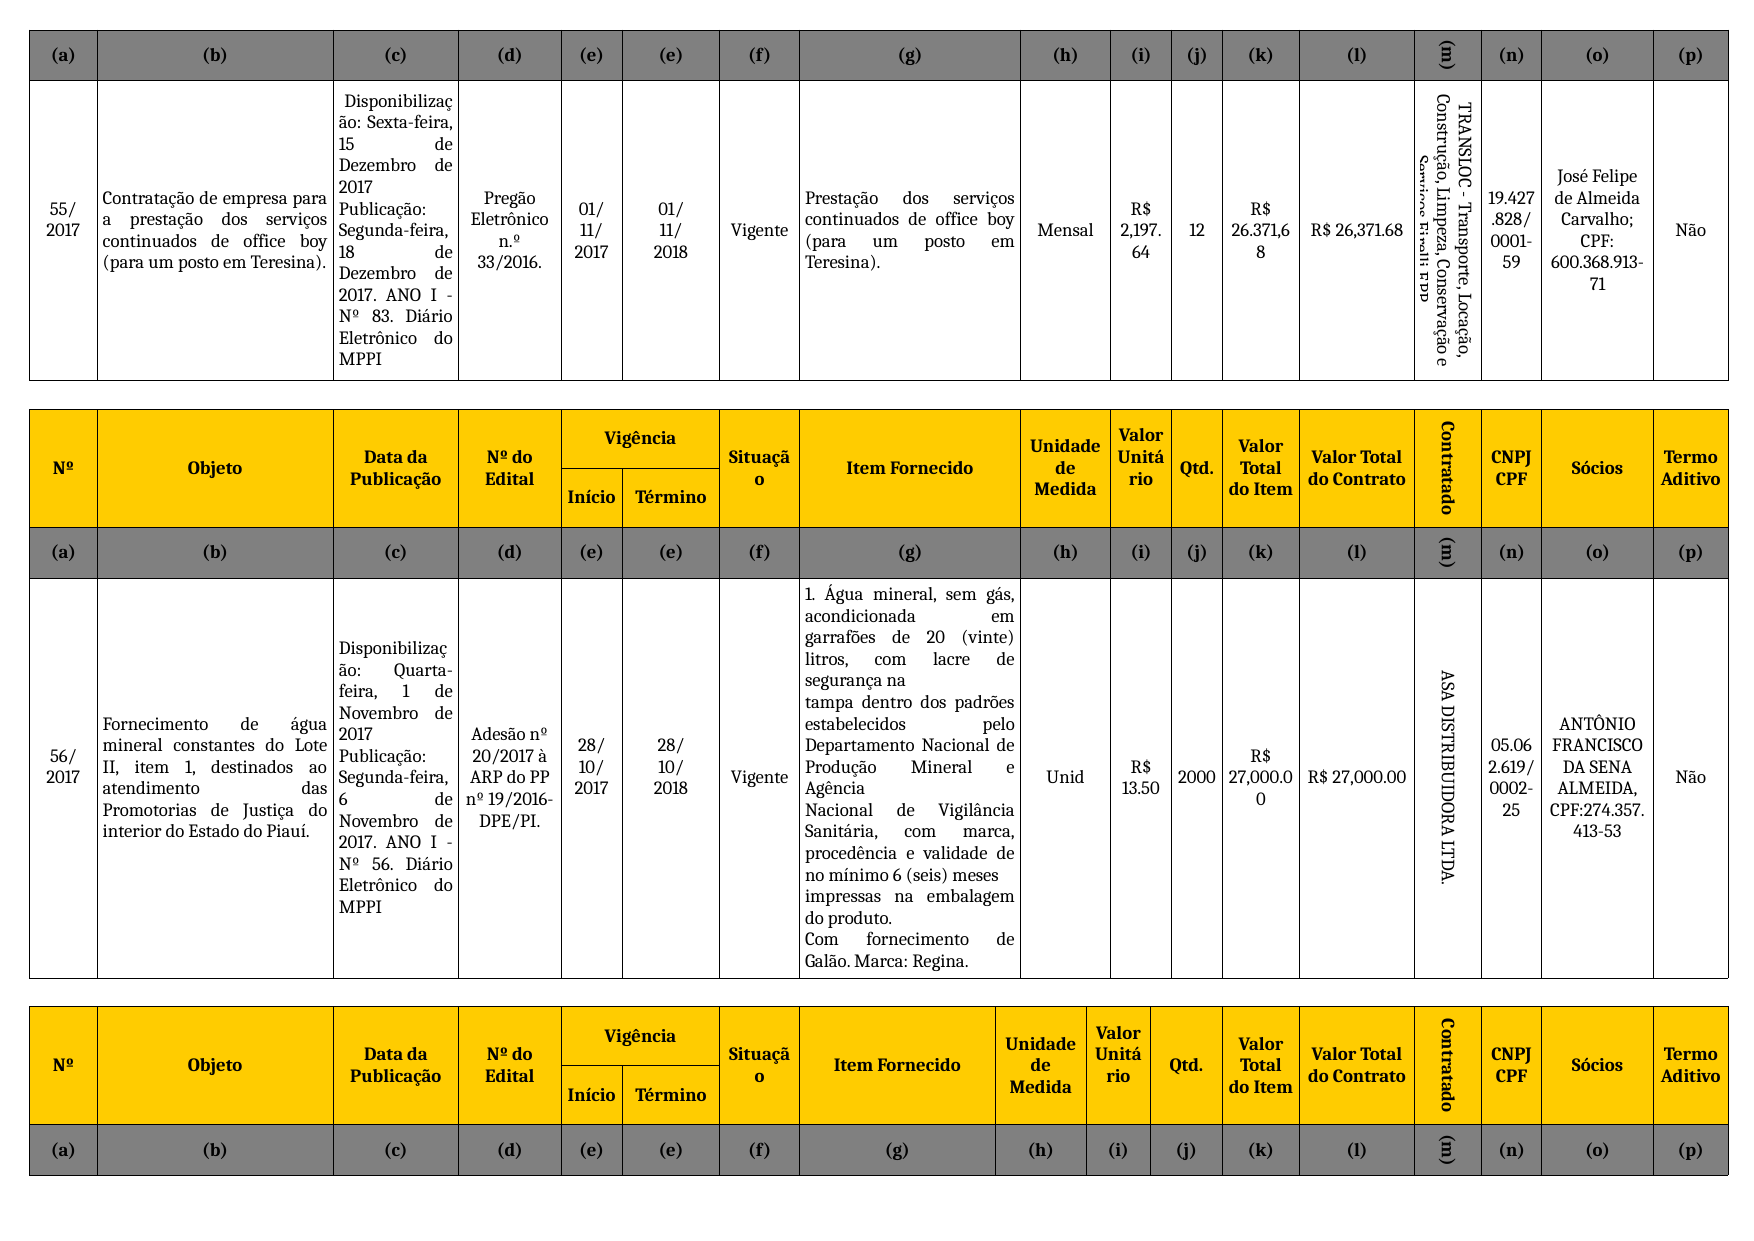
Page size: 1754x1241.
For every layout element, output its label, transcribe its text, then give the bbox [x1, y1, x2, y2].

table_header Valor Total do Item [1223, 410, 1299, 527]
table_header Sócios [1542, 1007, 1653, 1124]
table_cell (n) [1482, 31, 1541, 80]
table_cell (h) [996, 1125, 1086, 1175]
table_header Qtd. [1151, 1007, 1222, 1124]
table_cell Prestação dos serviços continuados de office boy (para um posto em Teresina). [800, 81, 1020, 380]
table_header CNPJ CPF [1482, 410, 1541, 527]
table_cell (n) [1482, 528, 1541, 578]
table_cell Vigente [720, 81, 799, 380]
table_cell (i) [1111, 31, 1171, 80]
table_cell (m) [1415, 31, 1481, 80]
table_cell ANTÔNIO FRANCISCO DA SENA ALMEIDA, CPF:274.357.413-53 [1542, 579, 1653, 978]
table_cell Não [1654, 579, 1728, 978]
table_cell (l) [1300, 528, 1414, 578]
table_cell (m) [1415, 528, 1481, 578]
table_cell 01/ 11/ 2018 [623, 81, 719, 380]
table_header Situação [720, 1007, 799, 1124]
table_cell R$ 2.197,64 [1111, 81, 1171, 380]
table_cell (k) [1223, 31, 1299, 80]
table_cell Término [623, 469, 719, 527]
table_header Valor Unitário [1111, 410, 1171, 527]
table_cell (o) [1542, 1125, 1653, 1175]
table_header Valor Total do Contrato [1300, 1007, 1414, 1124]
table_header Valor Unitário [1087, 1007, 1150, 1124]
table_header Contratado [1415, 1007, 1481, 1124]
table_cell Vigente [720, 579, 799, 978]
table_cell José Felipe de Almeida Carvalho; CPF: 600.368.913-71 [1542, 81, 1653, 380]
table_cell R$ 26.371,68 [1223, 81, 1299, 380]
table_cell 55/ 2017 [30, 81, 97, 380]
table_header Unidade de Medida [1021, 410, 1110, 527]
table_cell (l) [1300, 31, 1414, 80]
table_cell 19.427.828/0001-59 [1482, 81, 1541, 380]
table_cell R$ 26.371,68 [1300, 81, 1414, 380]
table_header Unidade de Medida [996, 1007, 1086, 1124]
table_cell (e) [562, 528, 622, 578]
table_header Vigência [562, 410, 719, 468]
table_header Data da Publicação [334, 410, 458, 527]
table_cell 28/ 10/ 2018 [623, 579, 719, 978]
table_cell Unid [1021, 579, 1110, 978]
table_cell Início [562, 1066, 622, 1124]
table_cell Disponibilização: Sexta-feira, 15 de Dezembro de 2017 Publicação: Segunda-feira, 18 de Dezembro de 2017. ANO I - Nº 83. Diário Eletrônico do MPPI [334, 81, 458, 380]
table_header Nº do Edital [459, 1007, 561, 1124]
table_cell (a) [30, 31, 97, 80]
table_cell Início [562, 469, 622, 527]
table_header Termo Aditivo [1654, 410, 1728, 527]
table_cell (i) [1111, 528, 1171, 578]
table_cell Fornecimento de água mineral constantes do Lote II, item 1, destinados ao atendimento das Promotorias de Justiça do interior do Estado do Piauí. [98, 579, 333, 978]
table_cell R$ 27.000,00 [1223, 579, 1299, 978]
table_header Nº [30, 1007, 97, 1124]
table_cell (d) [459, 528, 561, 578]
table_cell (c) [334, 528, 458, 578]
table_cell 2000 [1172, 579, 1222, 978]
table_cell (o) [1542, 528, 1653, 578]
table_cell (m) [1415, 1125, 1481, 1175]
table_cell Pregão Eletrônico n.º 33/2016. [459, 81, 561, 380]
table_cell 05.062.619/0002-25 [1482, 579, 1541, 978]
table_cell 12 [1172, 81, 1222, 380]
table_cell (h) [1021, 31, 1110, 80]
table_cell Disponibilização: Quarta-feira, 1 de Novembro de 2017 Publicação: Segunda-feira, 6 de Novembro de 2017. ANO I - Nº 56. Diário Eletrônico do MPPI [334, 579, 458, 978]
table_cell ASA DISTRIBUIDORA LTDA. [1415, 579, 1481, 978]
table_header Item Fornecido [800, 1007, 995, 1124]
table_cell (l) [1300, 1125, 1414, 1175]
table_cell (k) [1223, 1125, 1299, 1175]
table_cell (b) [98, 31, 333, 80]
table_header Sócios [1542, 410, 1653, 527]
table_cell 28/ 10/ 2017 [562, 579, 622, 978]
table_cell (c) [334, 1125, 458, 1175]
table_cell R$ 13,50 [1111, 579, 1171, 978]
table_cell (e) [562, 31, 622, 80]
table_cell (b) [98, 1125, 333, 1175]
table_cell (j) [1172, 528, 1222, 578]
table_cell 1. Água mineral, sem gás, acondicionada em garrafões de 20 (vinte) litros, com lacre de segurança na tampa dentro dos padrões estabelecidos pelo Departamento Nacional de Produção Mineral e Agência Nacional de Vigilância Sanitária, com marca, procedência e validade de no mínimo 6 (seis) meses impressas na embalagem do produto. Com fornecimento de Galão. Marca: Regina. [800, 579, 1020, 978]
table_header Data da Publicação [334, 1007, 458, 1124]
table_header Valor Total do Contrato [1300, 410, 1414, 527]
table_cell Contratação de empresa para a prestação dos serviços continuados de office boy (para um posto em Teresina). [98, 81, 333, 380]
table_cell (g) [800, 31, 1020, 80]
table_cell (f) [720, 1125, 799, 1175]
table_header Vigência [562, 1007, 719, 1065]
table_cell Adesão nº 20/2017 à ARP do PP nº 19/2016-DPE/PI. [459, 579, 561, 978]
table_cell (b) [98, 528, 333, 578]
table_header Qtd. [1172, 410, 1222, 527]
table_cell (j) [1151, 1125, 1222, 1175]
table_cell (a) [30, 1125, 97, 1175]
table_header Nº do Edital [459, 410, 561, 527]
table_cell (p) [1654, 528, 1728, 578]
table_cell (h) [1021, 528, 1110, 578]
table_cell (f) [720, 31, 799, 80]
table_cell Término [623, 1066, 719, 1124]
table_cell R$ 27.000,00 [1300, 579, 1414, 978]
table_cell (d) [459, 31, 561, 80]
table_header CNPJ CPF [1482, 1007, 1541, 1124]
table_cell (e) [623, 31, 719, 80]
table_header Item Fornecido [800, 410, 1020, 527]
table_cell Não [1654, 81, 1728, 380]
table_cell (i) [1087, 1125, 1150, 1175]
table_cell (e) [562, 1125, 622, 1175]
table_cell (k) [1223, 528, 1299, 578]
table_header Contratado [1415, 410, 1481, 527]
table_header Objeto [98, 1007, 333, 1124]
table_cell (n) [1482, 1125, 1541, 1175]
table_header Nº [30, 410, 97, 527]
table_cell Mensal [1021, 81, 1110, 380]
table_cell (a) [30, 528, 97, 578]
table_cell (e) [623, 1125, 719, 1175]
table_cell (p) [1654, 31, 1728, 80]
table_cell (c) [334, 31, 458, 80]
table_cell TRANSLOC - Transporte, Locação, Construção, Limpeza, Conservação e Serviços Eirelli EPP [1415, 81, 1481, 380]
table_header Situação [720, 410, 799, 527]
table_cell (p) [1654, 1125, 1728, 1175]
table_cell (d) [459, 1125, 561, 1175]
table_cell (e) [623, 528, 719, 578]
table_cell (o) [1542, 31, 1653, 80]
table_cell (g) [800, 528, 1020, 578]
table_cell (j) [1172, 31, 1222, 80]
table_cell 01/ 11/ 2017 [562, 81, 622, 380]
table_header Valor Total do Item [1223, 1007, 1299, 1124]
table_cell 56/ 2017 [30, 579, 97, 978]
table_cell (f) [720, 528, 799, 578]
table_header Objeto [98, 410, 333, 527]
table_header Termo Aditivo [1654, 1007, 1728, 1124]
table_cell (g) [800, 1125, 995, 1175]
